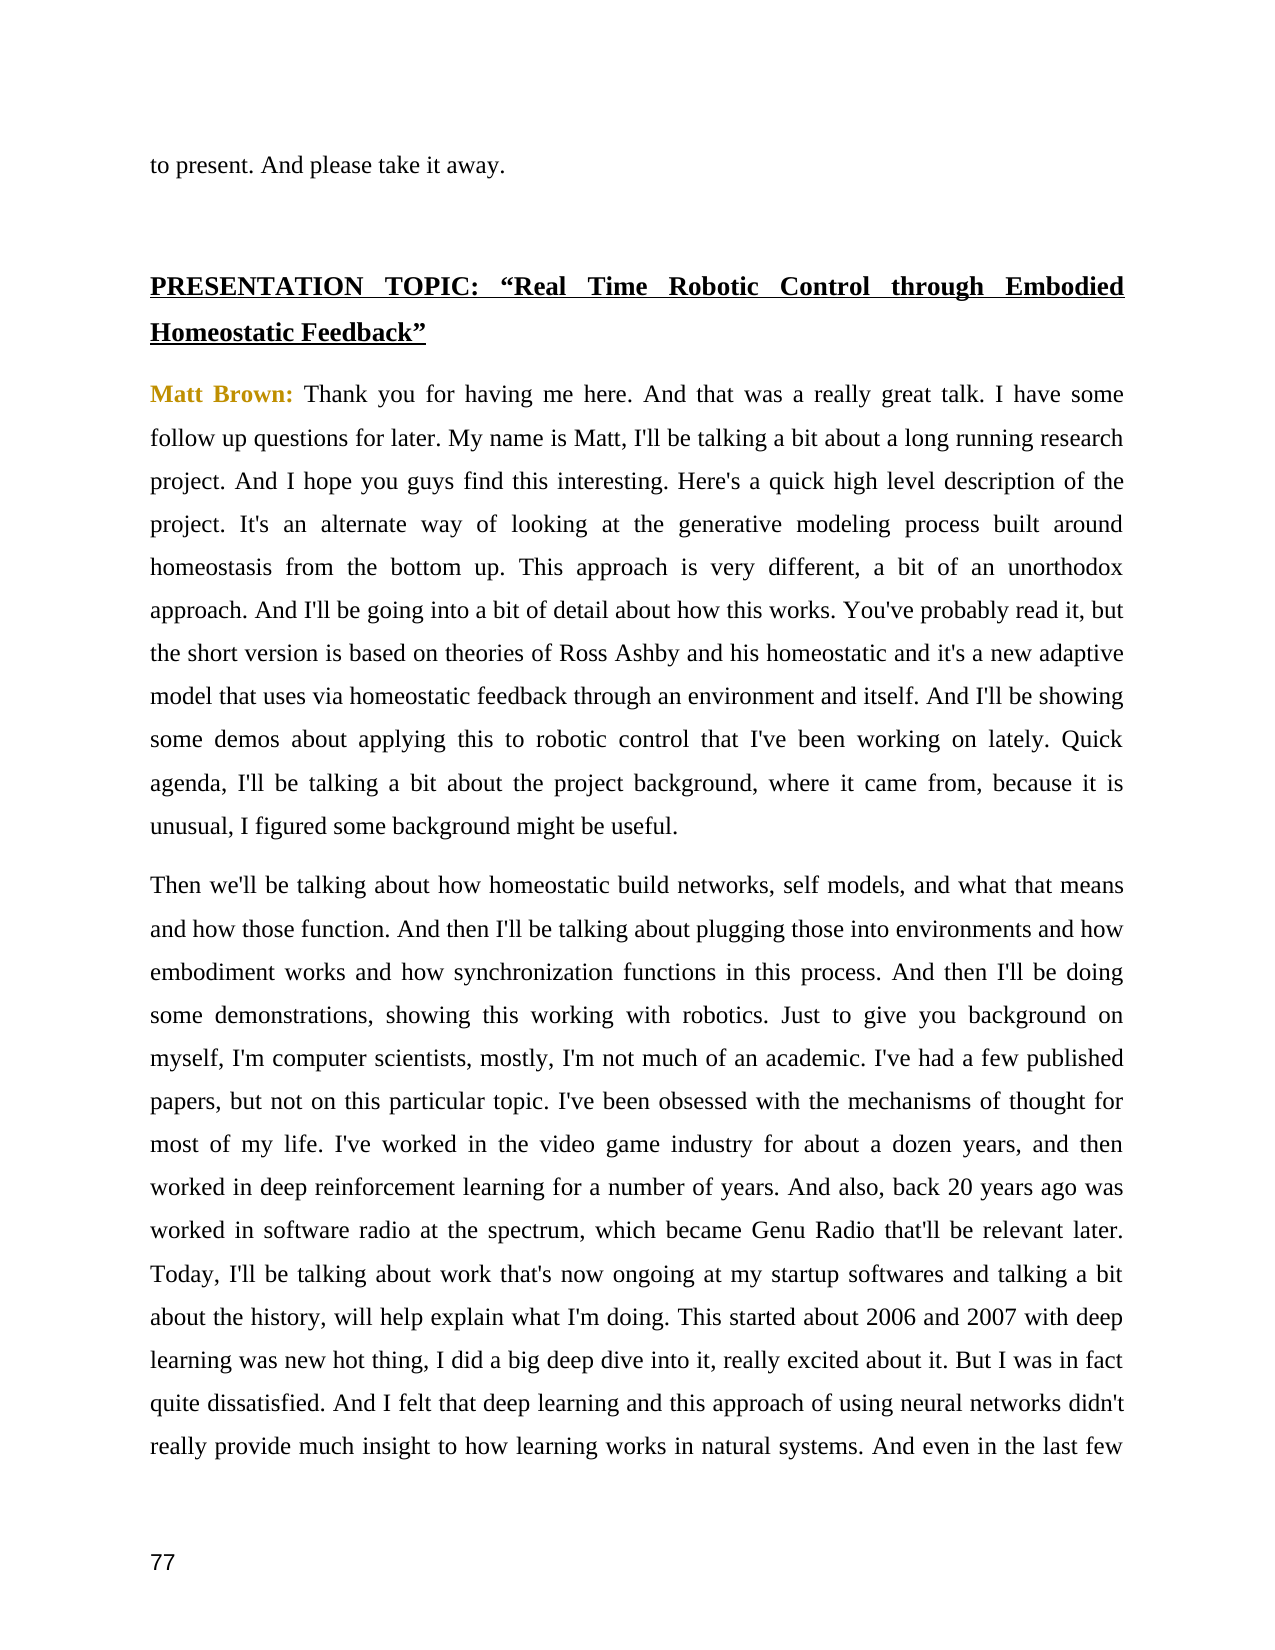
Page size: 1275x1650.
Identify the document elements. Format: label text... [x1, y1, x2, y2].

text to present. And please take it away. [150, 150, 1125, 179]
text Matt Brown: Thank you for having me here. And that was a really great talk. I have some follow up questions for later. My name is Matt, I'll be talking a bit about a long running research project. And I hope you guys find this interesting. Here's a quick high level description of the project. It's an alternate way of looking at the generative modeling process built around homeostasis from the bottom up. This approach is very different, a bit of an unorthodox approach. And I'll be going into a bit of detail about how this works. You've probably read it, but the short version is based on theories of Ross Ashby and his homeostatic and it's a new adaptive model that uses via homeostatic feedback through an environment and itself. And I'll be showing some demos about applying this to robotic control that I've been working on lately. Quick agenda, I'll be talking a bit about the project background, where it came from, because it is unusual, I figured some background might be useful. [150, 379, 1125, 839]
text Then we'll be talking about how homeostatic build networks, self models, and what that means and how those function. And then I'll be talking about plugging those into environments and how embodiment works and how synchronization functions in this process. And then I'll be doing some demonstrations, showing this working with robotics. Just to give you background on myself, I'm computer scientists, mostly, I'm not much of an academic. I've had a few published papers, but not on this particular topic. I've been obsessed with the mechanisms of thought for most of my life. I've worked in the video game industry for about a dozen years, and then worked in deep reinforcement learning for a number of years. And also, back 20 years ago was worked in software radio at the spectrum, which became Genu Radio that'll be relevant later. Today, I'll be talking about work that's now ongoing at my startup softwares and talking a bit about the history, will help explain what I'm doing. This started about 2006 and 2007 with deep learning was new hot thing, I did a big deep dive into it, really excited about it. But I was in fact quite dissatisfied. And I felt that deep learning and this approach of using neural networks didn't really provide much insight to how learning works in natural systems. And even in the last few [150, 871, 1125, 1460]
text PRESENTATION TOPIC: “Real Time Robotic Control through Embodied [150, 269, 1125, 297]
text Homeostatic Feedback” [150, 298, 1125, 347]
